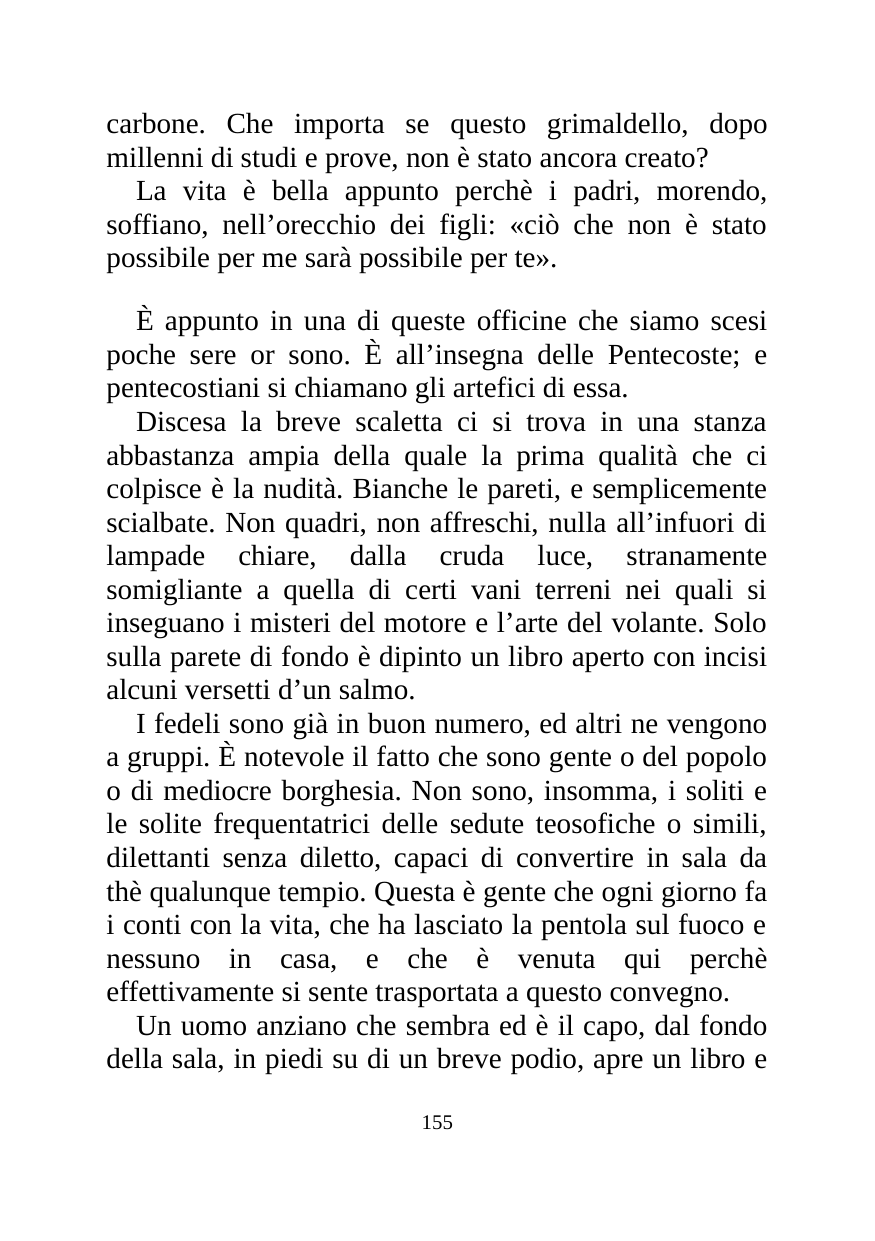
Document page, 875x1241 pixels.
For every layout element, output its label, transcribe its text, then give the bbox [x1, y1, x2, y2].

text I fedeli sono già in buon numero, ed altri ne vengono a gruppi. È notevole il fatto che sono gente o del popolo o di mediocre borghesia. Non sono, insomma, i soliti e le solite frequentatrici delle sedute teosofiche o simili, dilettanti senza diletto, capaci di convertire in sala da thè qualunque tempio. Questa è gente che ogni giorno fa i conti con la vita, che ha lasciato la pentola sul fuoco e nessuno in casa, e che è venuta qui perchè effettivamente si sente trasportata a questo convegno. [106, 706, 768, 1008]
text Un uomo anziano che sembra ed è il capo, dal fondo della sala, in piedi su di un breve podio, apre un libro e [106, 1008, 768, 1075]
text carbone. Che importa se questo grimaldello, dopo millenni di studi e prove, non è stato ancora creato? [106, 106, 768, 173]
text È appunto in una di queste officine che siamo scesi poche sere or sono. È all’insegna delle Pentecoste; e pentecostiani si chiamano gli artefici di essa. [106, 303, 768, 404]
text La vita è bella appunto perchè i padri, morendo, soffiano, nell’orecchio dei figli: «ciò che non è stato possibile per me sarà possibile per te». [106, 173, 768, 274]
text Discesa la breve scaletta ci si trova in una stanza abbastanza ampia della quale la prima qualità che ci colpisce è la nudità. Bianche le pareti, e semplicemente scialbate. Non quadri, non affreschi, nulla all’infuori di lampade chiare, dalla cruda luce, stranamente somigliante a quella di certi vani terreni nei quali si inseguano i misteri del motore e l’arte del volante. Solo sulla parete di fondo è dipinto un libro aperto con incisi alcuni versetti d’un salmo. [106, 404, 768, 706]
